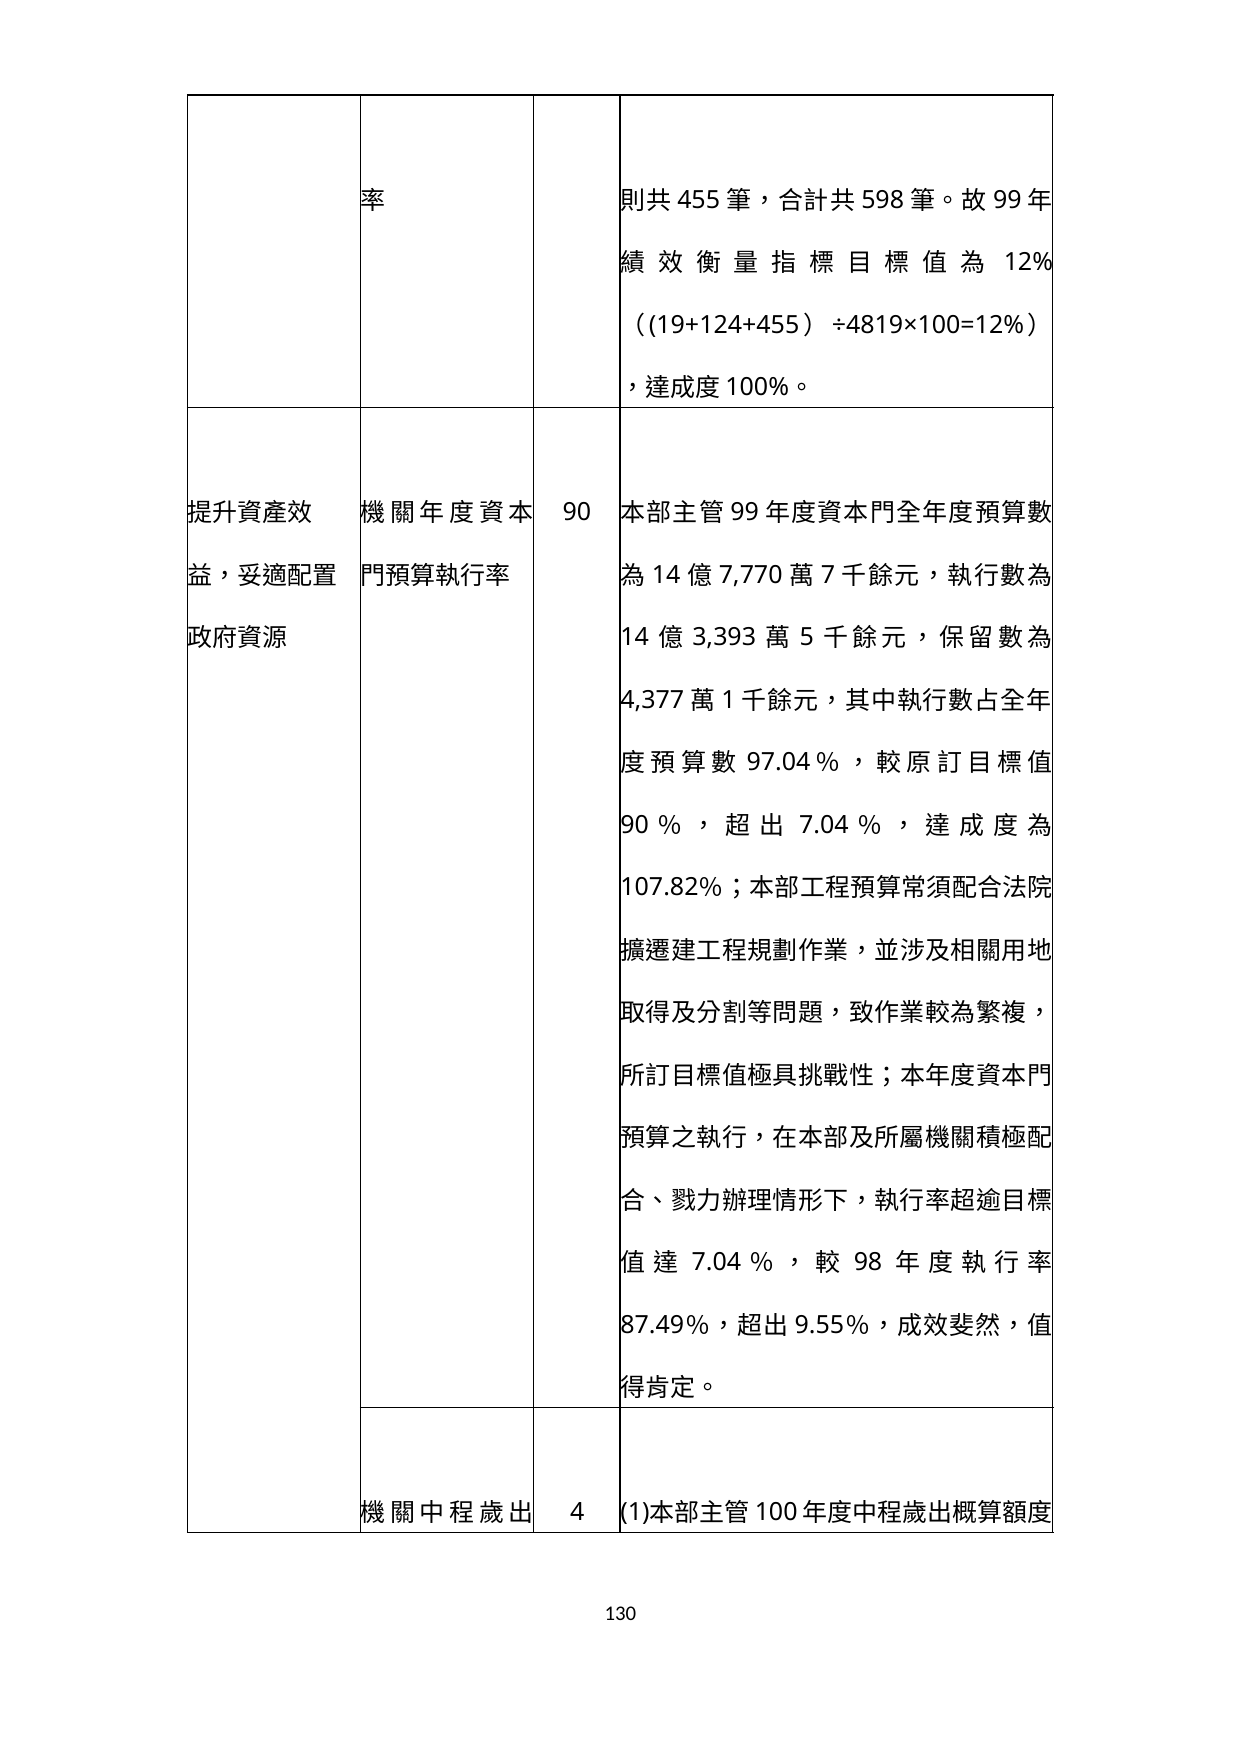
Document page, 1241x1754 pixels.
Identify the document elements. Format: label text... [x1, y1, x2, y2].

table_cell 本部主管99年度資本門全年度預算數為14億7,770萬7千餘元，執行數為14億3,393萬5千餘元，保留數為4,377萬1千餘元，其中執行數占全年度預算數97.04％，較原訂目標值90％，超出7.04％，達成度為107.82％；本部工程預算常須配合法院擴遷建工程規劃作業，並涉及相關用地取得及分割等問題，致作業較為繁複，所訂目標值極具挑戰性；本年度資本門預算之執行，在本部及所屬機關積極配合、戮力辦理情形下，執行率超逾目標值達7.04％，較98年度執行率87.49％，超出9.55％，成效斐然，值得肯定。 [621, 408, 1052, 1407]
table_cell 則共455筆，合計共598筆。故99年績效衡量指標目標值為12%（(19+124+455）÷4819×100=12%），達成度100%。 [621, 96, 1052, 407]
table_cell 機關年度資本門預算執行率 [361, 408, 533, 1407]
table_cell 4 [534, 1408, 619, 1532]
table_cell 90 [534, 408, 619, 1407]
table_cell 率 [361, 96, 533, 407]
table_cell 提升資產效益，妥適配置政府資源 [188, 408, 360, 1532]
table_cell 機關中程歲出 [361, 1408, 533, 1532]
table_cell (1)本部主管100年度中程歲出概算額度 [621, 1408, 1052, 1532]
table_cell [534, 96, 619, 407]
table_cell [188, 96, 360, 407]
